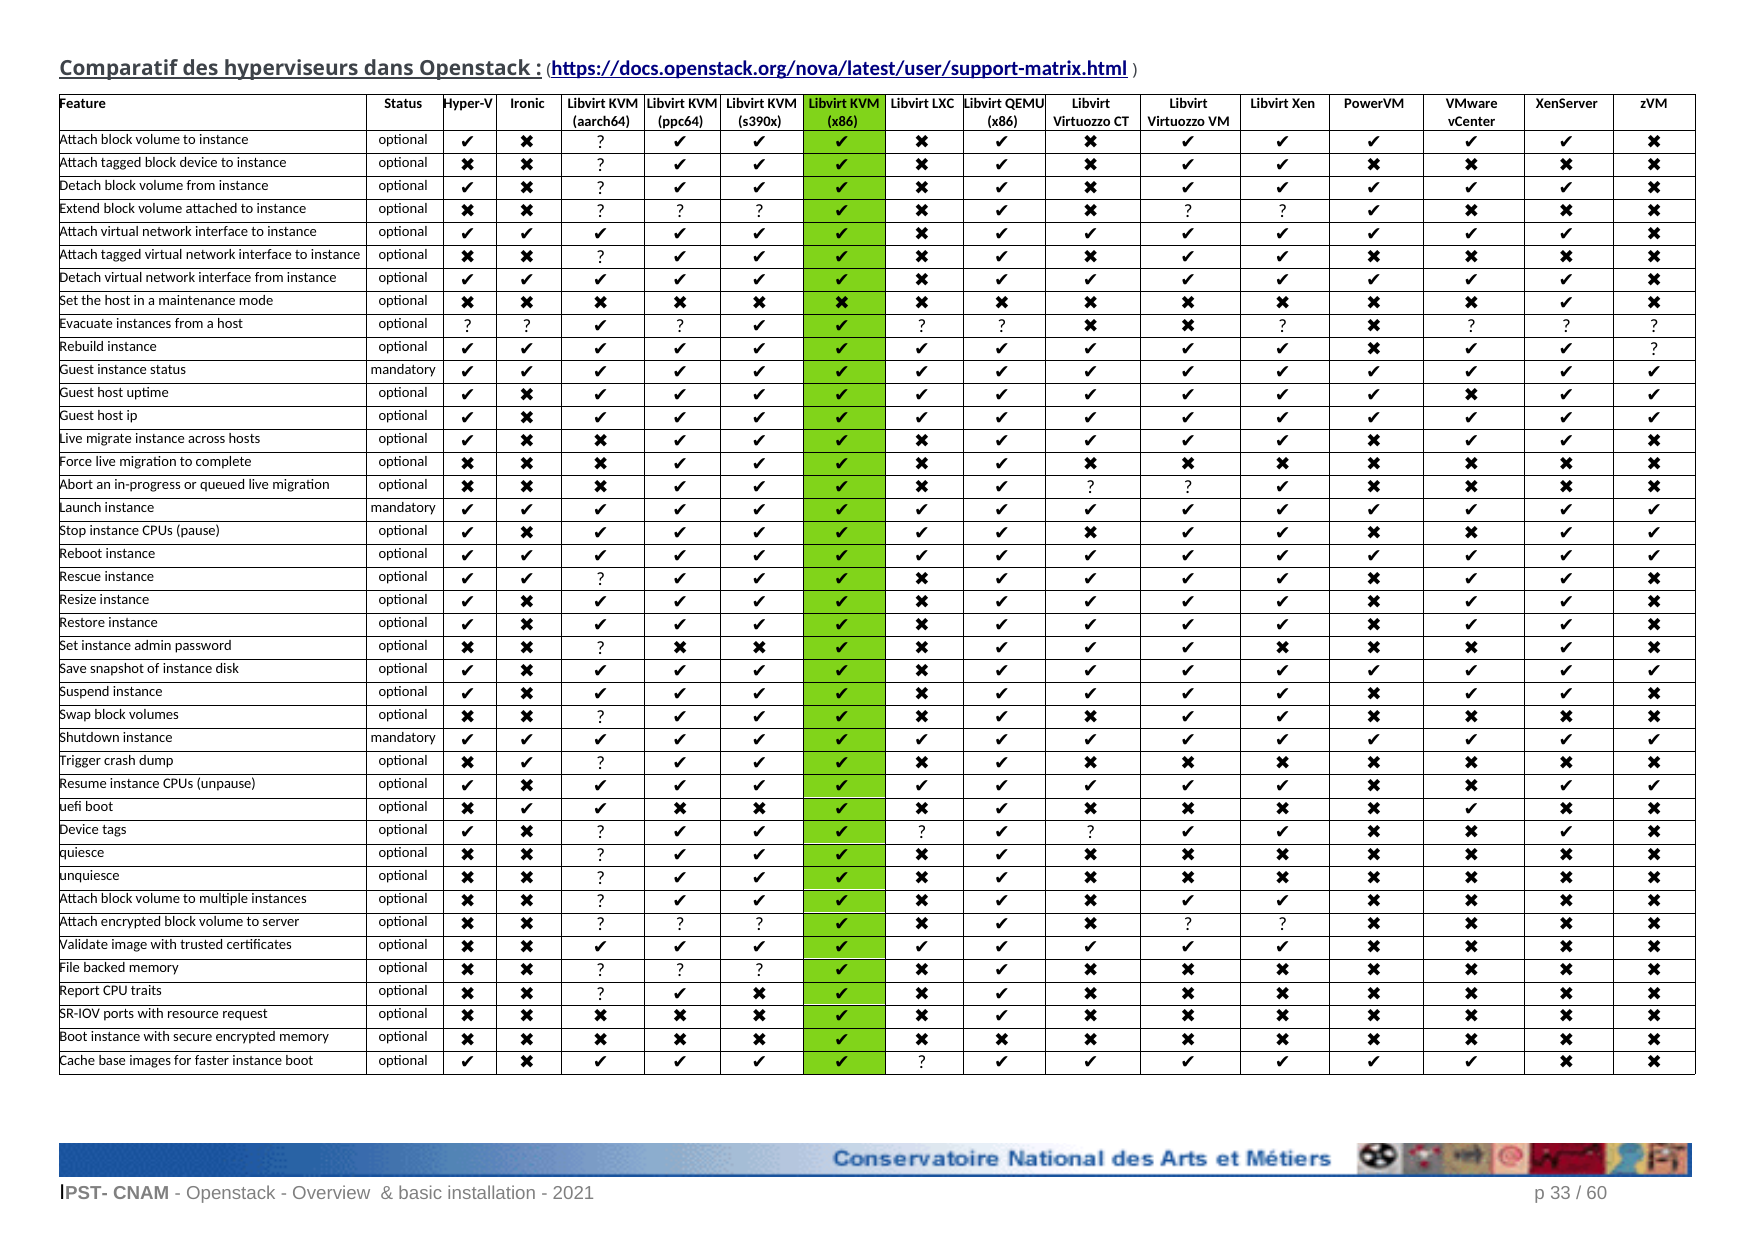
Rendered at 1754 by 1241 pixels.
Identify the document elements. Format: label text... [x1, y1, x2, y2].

table_cell ✔ [721, 752, 803, 774]
table_cell ✔ [1424, 591, 1524, 613]
table_cell ✖ [444, 453, 496, 475]
table_cell ✔ [1424, 799, 1524, 820]
table_cell ✔ [721, 361, 803, 383]
table_cell ✔ [1525, 568, 1613, 590]
table_cell ✖ [886, 867, 963, 889]
table_cell ✖ [1525, 246, 1613, 268]
table_cell ✔ [1141, 338, 1240, 360]
table_cell optional [367, 315, 443, 337]
table_cell ✖ [886, 154, 963, 176]
table_cell ✔ [444, 384, 496, 406]
table_cell ✔ [804, 799, 885, 820]
table_cell ✔ [804, 338, 885, 360]
table_cell ✔ [645, 845, 720, 866]
table_cell ✖ [1424, 292, 1524, 314]
table_cell Validate image with trusted certificates [60, 937, 366, 958]
table_cell ✔ [1525, 131, 1613, 153]
table_cell ✔ [804, 706, 885, 728]
table_cell ✖ [1141, 1029, 1240, 1051]
table_cell ✖ [497, 430, 561, 452]
table_cell ✔ [645, 591, 720, 613]
table_cell ✖ [1330, 983, 1423, 1004]
table_cell ✔ [964, 269, 1045, 291]
table_cell Rescue instance [60, 568, 366, 590]
table_cell ✖ [562, 476, 644, 498]
table_cell Attach tagged virtual network interface to instance [60, 246, 366, 268]
table_cell ✖ [886, 845, 963, 866]
table_cell ✔ [964, 246, 1045, 268]
table_cell ✔ [1241, 154, 1329, 176]
table_cell ✖ [1614, 292, 1695, 314]
table_cell ✖ [1330, 292, 1423, 314]
table_cell ✔ [721, 407, 803, 429]
table_cell ✖ [497, 407, 561, 429]
table_cell ✖ [1046, 200, 1140, 222]
table_cell ✖ [1525, 937, 1613, 958]
table_cell ✔ [1141, 614, 1240, 636]
table_cell ✖ [1525, 706, 1613, 728]
table_cell ? [1046, 821, 1140, 843]
table_cell ? [1241, 315, 1329, 337]
table_cell ✔ [645, 338, 720, 360]
table_cell ✔ [645, 361, 720, 383]
table_cell ✖ [1330, 891, 1423, 912]
table_cell ✔ [1525, 591, 1613, 613]
table_cell ✔ [645, 476, 720, 498]
table_cell ? [562, 821, 644, 843]
table_cell ? [1141, 476, 1240, 498]
table_cell ✖ [886, 752, 963, 774]
table_cell ✖ [886, 430, 963, 452]
table_cell ✔ [562, 591, 644, 613]
table_cell optional [367, 384, 443, 406]
table_cell ✔ [645, 269, 720, 291]
table_cell ✔ [964, 614, 1045, 636]
table_cell ✖ [497, 775, 561, 797]
table_cell ✔ [497, 752, 561, 774]
table_cell ✔ [964, 1052, 1045, 1074]
table_cell ✔ [645, 522, 720, 544]
table_cell ✔ [1330, 545, 1423, 567]
table_cell ✖ [1330, 476, 1423, 498]
table_cell ? [721, 960, 803, 982]
table_cell ✔ [1141, 545, 1240, 567]
table_cell ✔ [1141, 637, 1240, 659]
table_cell ✖ [1614, 891, 1695, 912]
table_cell ✔ [804, 407, 885, 429]
table_cell ✖ [1614, 706, 1695, 728]
table_cell quiesce [60, 845, 366, 866]
table_cell ✔ [1141, 246, 1240, 268]
table_cell ✔ [1424, 269, 1524, 291]
table_cell ✔ [964, 660, 1045, 682]
table_cell ✔ [1525, 545, 1613, 567]
table_cell ✖ [721, 799, 803, 820]
table_cell ✔ [964, 361, 1045, 383]
table_cell ✖ [1525, 1029, 1613, 1051]
table_cell ✔ [645, 384, 720, 406]
table_cell ? [562, 246, 644, 268]
table_cell ✔ [721, 1052, 803, 1074]
table_cell ✔ [721, 706, 803, 728]
table_cell ✖ [1424, 867, 1524, 889]
table_cell ✖ [886, 960, 963, 982]
table_cell ✖ [1046, 292, 1140, 314]
table_cell ✔ [444, 729, 496, 751]
table_cell ✔ [1141, 361, 1240, 383]
table_cell ✖ [1330, 246, 1423, 268]
table_cell Boot instance with secure encrypted memory [60, 1029, 366, 1051]
table_cell ✔ [964, 476, 1045, 498]
table_cell ✔ [562, 937, 644, 958]
table_cell ✔ [964, 799, 1045, 820]
table_cell ✖ [1330, 867, 1423, 889]
table_cell ✔ [1046, 384, 1140, 406]
table_cell ? [1525, 315, 1613, 337]
table_cell ✔ [1424, 660, 1524, 682]
table_cell ✔ [1330, 729, 1423, 751]
table_cell ✖ [444, 637, 496, 659]
table_cell ✔ [645, 867, 720, 889]
table_cell ✖ [886, 660, 963, 682]
table_cell Save snapshot of instance disk [60, 660, 366, 682]
table_cell ✖ [1525, 154, 1613, 176]
table_cell optional [367, 1029, 443, 1051]
table_cell Detach block volume from instance [60, 177, 366, 199]
table_cell ? [1141, 914, 1240, 936]
table_cell ✔ [1241, 430, 1329, 452]
table_cell ✖ [1141, 960, 1240, 982]
table_cell ✔ [645, 223, 720, 245]
table_cell ✖ [1241, 799, 1329, 820]
table_cell ✔ [1141, 706, 1240, 728]
table_cell ✖ [886, 131, 963, 153]
table_cell ✖ [1525, 891, 1613, 912]
table_cell ✔ [804, 1029, 885, 1051]
table_header Libvirt KVM (s390x) [721, 95, 803, 130]
table_cell ✔ [444, 568, 496, 590]
table_cell ✖ [1330, 937, 1423, 958]
table_cell ✔ [1141, 177, 1240, 199]
table_cell optional [367, 591, 443, 613]
table_cell ✔ [721, 545, 803, 567]
table_cell ✖ [444, 1029, 496, 1051]
table_cell Attach tagged block device to instance [60, 154, 366, 176]
table_cell ? [886, 821, 963, 843]
table_cell ✔ [886, 775, 963, 797]
table_cell ✔ [645, 154, 720, 176]
table_cell Guest host uptime [60, 384, 366, 406]
table_cell ✔ [444, 338, 496, 360]
table_cell ✔ [1241, 568, 1329, 590]
table_cell ✖ [1330, 315, 1423, 337]
table_cell ✔ [1046, 660, 1140, 682]
table_cell ✔ [721, 891, 803, 912]
table_cell ✔ [721, 154, 803, 176]
table_cell ✔ [497, 338, 561, 360]
table_cell ✔ [1525, 223, 1613, 245]
table_cell ✔ [562, 799, 644, 820]
table_cell ✔ [444, 545, 496, 567]
table_cell ✖ [886, 292, 963, 314]
table_cell ? [886, 315, 963, 337]
table_cell ✖ [1614, 1006, 1695, 1028]
table_cell optional [367, 407, 443, 429]
table_cell ✔ [721, 177, 803, 199]
table_cell ✔ [721, 499, 803, 521]
table_cell ✔ [964, 960, 1045, 982]
table_cell ✔ [1525, 338, 1613, 360]
table_cell ✖ [1141, 983, 1240, 1004]
table_cell ✔ [964, 683, 1045, 705]
table_cell ✔ [1241, 706, 1329, 728]
table_cell ✔ [645, 729, 720, 751]
table_cell ✔ [804, 384, 885, 406]
table_cell ✔ [1614, 522, 1695, 544]
table_cell Trigger crash dump [60, 752, 366, 774]
table_cell ✖ [497, 522, 561, 544]
table_cell optional [367, 430, 443, 452]
table_header Libvirt KVM (aarch64) [562, 95, 644, 130]
table_cell ✖ [1614, 1052, 1695, 1074]
table_cell ✔ [444, 407, 496, 429]
table_cell ✔ [562, 683, 644, 705]
table_cell ✖ [497, 177, 561, 199]
table_cell ✖ [1330, 1006, 1423, 1028]
table_cell Restore instance [60, 614, 366, 636]
table_cell ✔ [964, 891, 1045, 912]
table_header Libvirt Virtuozzo CT [1046, 95, 1140, 130]
table_cell ✖ [1046, 315, 1140, 337]
table_cell ✖ [444, 200, 496, 222]
table_cell ✔ [645, 453, 720, 475]
table_cell ? [562, 177, 644, 199]
table_cell ✖ [497, 476, 561, 498]
table_cell ✖ [1424, 246, 1524, 268]
table_cell ✔ [804, 1006, 885, 1028]
table_cell ✔ [804, 683, 885, 705]
table_cell ✔ [721, 430, 803, 452]
table_cell ✖ [444, 292, 496, 314]
table_cell ✔ [444, 1052, 496, 1074]
table_cell ✔ [1525, 177, 1613, 199]
table_cell ✔ [645, 568, 720, 590]
table_cell ✔ [886, 361, 963, 383]
table_header PowerVM [1330, 95, 1423, 130]
table_cell optional [367, 223, 443, 245]
table_cell optional [367, 775, 443, 797]
table_cell ✔ [562, 338, 644, 360]
table_cell ✔ [1141, 821, 1240, 843]
table_cell ✔ [562, 223, 644, 245]
table_cell ✔ [721, 223, 803, 245]
table_cell optional [367, 269, 443, 291]
table_cell Abort an in-progress or queued live migration [60, 476, 366, 498]
table_cell ✖ [886, 983, 963, 1004]
table_cell ✔ [964, 407, 1045, 429]
table_header zVM [1614, 95, 1695, 130]
table_cell ✔ [497, 269, 561, 291]
table_cell ✔ [1046, 729, 1140, 751]
table_cell ✔ [1525, 775, 1613, 797]
table_cell ✔ [1241, 269, 1329, 291]
table_cell ✖ [1141, 1006, 1240, 1028]
table_cell ✔ [645, 177, 720, 199]
table_cell ✔ [964, 591, 1045, 613]
table_cell ✖ [1424, 752, 1524, 774]
table_cell ✔ [1614, 545, 1695, 567]
table_cell ✔ [1141, 430, 1240, 452]
table_cell optional [367, 983, 443, 1004]
table_cell ✖ [1614, 131, 1695, 153]
table_cell ✔ [804, 983, 885, 1004]
table_cell ✔ [1046, 361, 1140, 383]
table_cell ? [721, 914, 803, 936]
table_cell ✔ [1046, 775, 1140, 797]
table_cell ✔ [721, 867, 803, 889]
table_cell ✔ [721, 729, 803, 751]
table_cell ✖ [497, 960, 561, 982]
table_cell optional [367, 338, 443, 360]
table_cell optional [367, 960, 443, 982]
table_cell ✖ [497, 131, 561, 153]
table_cell ✔ [1525, 660, 1613, 682]
table_cell ✔ [721, 845, 803, 866]
table_cell Device tags [60, 821, 366, 843]
table_header Libvirt LXC [886, 95, 963, 130]
table_cell optional [367, 799, 443, 820]
table_cell ✔ [1330, 131, 1423, 153]
table_cell ✖ [1525, 476, 1613, 498]
table_cell ? [964, 315, 1045, 337]
table_cell ✖ [562, 1029, 644, 1051]
table_cell ✖ [497, 200, 561, 222]
table_cell ✔ [1330, 200, 1423, 222]
table_cell ✖ [1614, 683, 1695, 705]
table_cell ✔ [1424, 729, 1524, 751]
table_cell ✖ [1525, 200, 1613, 222]
table_cell ✔ [964, 914, 1045, 936]
table_cell ✖ [1424, 1029, 1524, 1051]
table_cell ✔ [721, 131, 803, 153]
table_cell ✖ [721, 1029, 803, 1051]
table_cell ✖ [721, 983, 803, 1004]
table_cell ✔ [562, 1052, 644, 1074]
table_cell ✖ [1330, 522, 1423, 544]
table_cell ✖ [1330, 706, 1423, 728]
table_cell ✔ [721, 246, 803, 268]
table_cell ✔ [645, 545, 720, 567]
table_cell ✔ [1046, 338, 1140, 360]
table_cell ✔ [804, 200, 885, 222]
table_cell ✖ [1614, 177, 1695, 199]
table_cell ✖ [1424, 384, 1524, 406]
table_cell ✔ [1241, 177, 1329, 199]
table_cell ✖ [1424, 453, 1524, 475]
table_cell ✔ [562, 729, 644, 751]
table_cell ? [645, 914, 720, 936]
table_cell ✖ [1330, 154, 1423, 176]
table_cell ✖ [1424, 775, 1524, 797]
table_cell ✖ [444, 476, 496, 498]
table_cell ✔ [804, 867, 885, 889]
table_cell ✔ [804, 914, 885, 936]
table_cell ✖ [497, 683, 561, 705]
table_cell ? [562, 914, 644, 936]
table_cell ✖ [964, 1029, 1045, 1051]
table_cell ✔ [444, 614, 496, 636]
table_cell ✔ [804, 845, 885, 866]
table_cell ✔ [804, 177, 885, 199]
table_cell optional [367, 867, 443, 889]
table_cell Swap block volumes [60, 706, 366, 728]
table_cell ? [562, 200, 644, 222]
table_cell ✖ [1525, 867, 1613, 889]
table_cell ✖ [1525, 453, 1613, 475]
table_cell uefi boot [60, 799, 366, 820]
table_cell ✖ [1241, 867, 1329, 889]
table_cell ✔ [562, 522, 644, 544]
table_cell ✔ [1241, 522, 1329, 544]
table_cell ? [562, 867, 644, 889]
table_cell optional [367, 1006, 443, 1028]
table_cell ✖ [886, 591, 963, 613]
table_cell Force live migration to complete [60, 453, 366, 475]
table_cell ✔ [1241, 246, 1329, 268]
table_cell ✔ [886, 729, 963, 751]
table_cell ✔ [1330, 660, 1423, 682]
table_cell ? [721, 200, 803, 222]
table_cell ✖ [1525, 1006, 1613, 1028]
table_cell optional [367, 614, 443, 636]
table_cell ✖ [1525, 960, 1613, 982]
table_cell ✔ [645, 891, 720, 912]
table_cell ✖ [1330, 614, 1423, 636]
table_cell optional [367, 200, 443, 222]
table_cell ✔ [1525, 407, 1613, 429]
table_cell ✖ [497, 246, 561, 268]
table_cell Attach encrypted block volume to server [60, 914, 366, 936]
table_cell ✖ [1424, 1006, 1524, 1028]
table_cell ✖ [444, 960, 496, 982]
table_cell ✔ [1141, 407, 1240, 429]
table_cell ✖ [497, 1052, 561, 1074]
table_cell ✔ [804, 131, 885, 153]
table_cell Live migrate instance across hosts [60, 430, 366, 452]
table_cell ✔ [804, 729, 885, 751]
table_cell ✔ [886, 545, 963, 567]
table_cell ✖ [886, 177, 963, 199]
table_cell ✖ [1614, 154, 1695, 176]
table_cell ? [645, 200, 720, 222]
table_cell ? [1141, 200, 1240, 222]
table_cell ✔ [562, 614, 644, 636]
table_cell ✔ [562, 660, 644, 682]
table_cell Attach block volume to multiple instances [60, 891, 366, 912]
table_cell mandatory [367, 361, 443, 383]
table_cell ✖ [1614, 983, 1695, 1004]
table_cell ✖ [886, 453, 963, 475]
table_cell ✖ [1330, 960, 1423, 982]
table_cell ✖ [1141, 867, 1240, 889]
table_cell ✖ [444, 799, 496, 820]
table_cell ? [1614, 315, 1695, 337]
table_cell ✔ [964, 154, 1045, 176]
table_cell ✖ [444, 891, 496, 912]
table_cell ? [562, 131, 644, 153]
table_cell ✔ [721, 614, 803, 636]
table_cell ✔ [1241, 614, 1329, 636]
table_cell ✖ [1241, 1029, 1329, 1051]
table_cell ✔ [964, 430, 1045, 452]
table_cell Suspend instance [60, 683, 366, 705]
table_cell ✔ [964, 200, 1045, 222]
table_cell ✔ [1424, 177, 1524, 199]
table_cell optional [367, 292, 443, 314]
table_cell ✔ [964, 706, 1045, 728]
table_cell Report CPU traits [60, 983, 366, 1004]
table_cell ✖ [1330, 591, 1423, 613]
table_cell ✖ [1330, 568, 1423, 590]
table_cell Rebuild instance [60, 338, 366, 360]
table_cell ✖ [1046, 131, 1140, 153]
table_cell ✔ [1525, 522, 1613, 544]
table_cell ✔ [886, 407, 963, 429]
table_cell Detach virtual network interface from instance [60, 269, 366, 291]
table_cell ✖ [562, 292, 644, 314]
table_cell ✔ [1241, 223, 1329, 245]
table_cell ✔ [721, 269, 803, 291]
table_cell optional [367, 154, 443, 176]
table_cell ✖ [497, 821, 561, 843]
table_header Libvirt KVM (x86) [804, 95, 885, 130]
table_cell ✔ [721, 568, 803, 590]
table_cell ✔ [721, 821, 803, 843]
table_cell ✖ [444, 914, 496, 936]
table_cell ✔ [804, 223, 885, 245]
table_cell ✖ [1241, 453, 1329, 475]
table_cell ✖ [497, 292, 561, 314]
table_cell ✖ [1046, 522, 1140, 544]
table_cell Shutdown instance [60, 729, 366, 751]
table_cell optional [367, 476, 443, 498]
table_cell ✔ [562, 315, 644, 337]
table_header Hyper-V [444, 95, 496, 130]
table_cell ✖ [1330, 338, 1423, 360]
table_cell ✔ [1241, 384, 1329, 406]
table_cell ✖ [1141, 752, 1240, 774]
table_cell ✔ [964, 384, 1045, 406]
table_cell unquiesce [60, 867, 366, 889]
table_cell ✖ [1424, 154, 1524, 176]
table_cell ✔ [1141, 1052, 1240, 1074]
table_cell ✖ [645, 292, 720, 314]
table_cell ✖ [1330, 775, 1423, 797]
table_cell ✖ [1614, 937, 1695, 958]
table_cell ✔ [721, 683, 803, 705]
table_cell ✔ [721, 591, 803, 613]
table_cell ✔ [1046, 1052, 1140, 1074]
table_cell ✔ [1141, 683, 1240, 705]
table_cell optional [367, 821, 443, 843]
table_cell ✖ [886, 637, 963, 659]
table_cell ✔ [721, 660, 803, 682]
table_cell ✖ [721, 637, 803, 659]
table_cell ✔ [562, 775, 644, 797]
table_cell ✔ [804, 568, 885, 590]
table_cell ✔ [444, 430, 496, 452]
table_cell ✔ [964, 845, 1045, 866]
table_cell ✖ [497, 1006, 561, 1028]
table_cell ✖ [1424, 845, 1524, 866]
table_cell ✖ [1330, 430, 1423, 452]
table_cell ✔ [562, 545, 644, 567]
text Comparatif des hyperviseurs dans Openstack : (https://docs.openstack.org/nova/latest/user/support-matrix.html ) [59, 53, 1695, 82]
table_cell ✔ [497, 729, 561, 751]
table_cell ✖ [1525, 845, 1613, 866]
table_cell ✔ [1424, 683, 1524, 705]
table_cell ✖ [1424, 914, 1524, 936]
table_cell Stop instance CPUs (pause) [60, 522, 366, 544]
table_cell ✖ [1241, 845, 1329, 866]
table_cell ✔ [1525, 384, 1613, 406]
table_cell ✖ [1046, 845, 1140, 866]
table_cell ✔ [1046, 591, 1140, 613]
table_cell ✔ [1330, 499, 1423, 521]
table_cell optional [367, 568, 443, 590]
table_cell ✔ [1046, 499, 1140, 521]
table_cell ✔ [721, 384, 803, 406]
table_cell Resize instance [60, 591, 366, 613]
table_cell ✖ [1614, 637, 1695, 659]
table_cell ✔ [1241, 499, 1329, 521]
table_cell ✔ [1141, 591, 1240, 613]
table_header XenServer [1525, 95, 1613, 130]
table_cell ✖ [886, 891, 963, 912]
table_cell ✔ [964, 338, 1045, 360]
table_cell ✔ [1330, 177, 1423, 199]
table_cell ✔ [1241, 591, 1329, 613]
table_cell ✔ [964, 637, 1045, 659]
table_cell ✔ [1046, 937, 1140, 958]
table_cell ✖ [886, 914, 963, 936]
table_cell ✖ [497, 614, 561, 636]
table_cell ✔ [1241, 545, 1329, 567]
table_cell optional [367, 914, 443, 936]
table_cell ✖ [1141, 292, 1240, 314]
table_cell ? [1424, 315, 1524, 337]
table_cell ✔ [804, 960, 885, 982]
table_cell optional [367, 660, 443, 682]
table_cell ✔ [1141, 775, 1240, 797]
table_cell ✖ [886, 200, 963, 222]
table_cell ✔ [886, 499, 963, 521]
table_cell ✔ [444, 177, 496, 199]
table_cell ✔ [964, 729, 1045, 751]
table_cell ✖ [1241, 637, 1329, 659]
table_cell ✔ [645, 706, 720, 728]
table_cell ✖ [1141, 799, 1240, 820]
table_cell ✖ [886, 246, 963, 268]
table_cell ✖ [1046, 752, 1140, 774]
table_cell ✔ [1424, 568, 1524, 590]
table_cell optional [367, 752, 443, 774]
table_cell ✔ [1525, 430, 1613, 452]
table_cell ? [1241, 914, 1329, 936]
table_cell ✔ [1424, 338, 1524, 360]
table_cell ✖ [444, 867, 496, 889]
table_cell ✖ [497, 914, 561, 936]
table_cell ✖ [497, 937, 561, 958]
table_cell ✖ [444, 845, 496, 866]
table_cell ✔ [804, 775, 885, 797]
table_cell ✖ [1614, 200, 1695, 222]
table_cell ✔ [1241, 1052, 1329, 1074]
table_cell File backed memory [60, 960, 366, 982]
table_cell ✖ [562, 430, 644, 452]
table_cell ✔ [1330, 1052, 1423, 1074]
table_cell ✔ [1046, 683, 1140, 705]
table_cell optional [367, 683, 443, 705]
table_cell ✔ [645, 407, 720, 429]
table_cell ✔ [1141, 660, 1240, 682]
table_cell ✔ [1141, 269, 1240, 291]
table_cell ✔ [1614, 407, 1695, 429]
table_cell ✖ [1614, 821, 1695, 843]
table_cell ✔ [1330, 269, 1423, 291]
table_cell ✖ [1614, 430, 1695, 452]
table_cell ✖ [1614, 476, 1695, 498]
table_cell ✔ [964, 937, 1045, 958]
table_cell Attach block volume to instance [60, 131, 366, 153]
table_cell ✔ [562, 407, 644, 429]
table_cell ✖ [1330, 453, 1423, 475]
table_cell ✔ [886, 338, 963, 360]
table_cell ✔ [645, 131, 720, 153]
table_header Libvirt Xen [1241, 95, 1329, 130]
table_cell ✔ [804, 891, 885, 912]
table_cell ✔ [1330, 407, 1423, 429]
table_cell Set the host in a maintenance mode [60, 292, 366, 314]
table_cell ✔ [645, 1052, 720, 1074]
table_cell ✖ [886, 568, 963, 590]
table_cell ✖ [1424, 200, 1524, 222]
table_cell ✔ [804, 246, 885, 268]
table_cell optional [367, 522, 443, 544]
table_cell ✔ [1141, 154, 1240, 176]
table_cell ✖ [721, 292, 803, 314]
table_cell ✖ [497, 983, 561, 1004]
table_cell ✔ [1141, 384, 1240, 406]
table_cell ✖ [886, 799, 963, 820]
table_cell ✔ [562, 384, 644, 406]
table_cell ? [562, 960, 644, 982]
table_cell ✔ [1241, 775, 1329, 797]
table_cell ✖ [721, 1006, 803, 1028]
table_cell ✖ [1614, 453, 1695, 475]
table_cell ✔ [1241, 729, 1329, 751]
table_cell ✖ [444, 983, 496, 1004]
table_cell ✔ [1241, 660, 1329, 682]
table_cell ✔ [444, 522, 496, 544]
table_cell Launch instance [60, 499, 366, 521]
table_cell ✖ [1046, 1006, 1140, 1028]
table_cell ✖ [886, 269, 963, 291]
table_cell ✖ [1141, 845, 1240, 866]
table_cell ✔ [645, 775, 720, 797]
table_cell optional [367, 131, 443, 153]
table_cell ✔ [1141, 937, 1240, 958]
table_cell ✔ [562, 361, 644, 383]
table_cell ✔ [1046, 407, 1140, 429]
table_cell ✔ [1241, 361, 1329, 383]
table_cell ✖ [1241, 960, 1329, 982]
table_cell ✔ [444, 131, 496, 153]
table_header Feature [60, 95, 366, 130]
table_cell ✔ [804, 361, 885, 383]
table_cell ✖ [1424, 960, 1524, 982]
table_cell ✔ [1424, 499, 1524, 521]
table_cell ✔ [1424, 361, 1524, 383]
table_cell ✔ [1525, 292, 1613, 314]
table_cell ✖ [1424, 522, 1524, 544]
table_cell ✔ [444, 660, 496, 682]
table_cell ✔ [1241, 476, 1329, 498]
table_cell SR-IOV ports with resource request [60, 1006, 366, 1028]
table_cell ✔ [1046, 269, 1140, 291]
table_cell ✔ [1046, 430, 1140, 452]
table_cell ✔ [1424, 223, 1524, 245]
table_cell ✔ [964, 867, 1045, 889]
table_cell ✔ [1241, 338, 1329, 360]
table_cell Reboot instance [60, 545, 366, 567]
table_cell ✔ [964, 453, 1045, 475]
table_cell ✔ [1046, 568, 1140, 590]
table_cell ✔ [721, 453, 803, 475]
table_cell ✔ [1525, 637, 1613, 659]
table_cell ✔ [444, 361, 496, 383]
table_cell ✔ [1424, 407, 1524, 429]
table_cell ✖ [1046, 246, 1140, 268]
table_cell ✖ [1330, 637, 1423, 659]
table_cell ✔ [1241, 683, 1329, 705]
table_cell ✔ [1046, 614, 1140, 636]
table_cell ✖ [1330, 1029, 1423, 1051]
table_cell ✖ [886, 706, 963, 728]
table_cell ✖ [497, 867, 561, 889]
table_cell ✔ [1141, 891, 1240, 912]
table_cell Extend block volume attached to instance [60, 200, 366, 222]
table_cell ✖ [444, 937, 496, 958]
table_cell ✔ [444, 683, 496, 705]
table_cell ✖ [444, 1006, 496, 1028]
table_cell optional [367, 545, 443, 567]
table_cell ✔ [964, 983, 1045, 1004]
table_cell optional [367, 1052, 443, 1074]
table_cell ✔ [804, 637, 885, 659]
table_cell ✖ [1046, 706, 1140, 728]
table_cell ✖ [497, 706, 561, 728]
table_cell ✖ [1525, 1052, 1613, 1074]
table_header Libvirt QEMU (x86) [964, 95, 1045, 130]
table_cell ✔ [964, 568, 1045, 590]
table_cell ✖ [1614, 1029, 1695, 1051]
table_cell ? [562, 706, 644, 728]
table_cell ✖ [497, 845, 561, 866]
table_cell ✖ [497, 1029, 561, 1051]
table_cell ✔ [804, 499, 885, 521]
table_cell Evacuate instances from a host [60, 315, 366, 337]
table_cell ✔ [1141, 223, 1240, 245]
table_cell ✖ [645, 1006, 720, 1028]
table_cell optional [367, 845, 443, 866]
table_cell ✔ [886, 937, 963, 958]
table_cell ? [562, 568, 644, 590]
table_header VMware vCenter [1424, 95, 1524, 130]
table_cell ? [645, 960, 720, 982]
table_cell ✔ [721, 338, 803, 360]
table_cell ✔ [964, 821, 1045, 843]
table_cell ✔ [645, 660, 720, 682]
table_cell ✔ [804, 154, 885, 176]
table_cell ✖ [1046, 1029, 1140, 1051]
table_cell ✔ [1525, 361, 1613, 383]
table_cell ✔ [497, 223, 561, 245]
table_cell ✖ [1046, 453, 1140, 475]
table_cell ✔ [804, 591, 885, 613]
table_cell ✔ [804, 269, 885, 291]
table_cell ✔ [1424, 131, 1524, 153]
table_cell ✖ [886, 223, 963, 245]
table_cell ✔ [444, 775, 496, 797]
table_cell ✔ [1614, 499, 1695, 521]
table_cell ✖ [1424, 821, 1524, 843]
table_cell ✖ [1614, 867, 1695, 889]
table_cell ✔ [1241, 937, 1329, 958]
table_cell Guest host ip [60, 407, 366, 429]
table_cell ✔ [1424, 1052, 1524, 1074]
table_cell ✔ [497, 361, 561, 383]
table_cell ? [497, 315, 561, 337]
table_cell ✖ [444, 246, 496, 268]
table_cell ✔ [1424, 545, 1524, 567]
table_cell ✖ [1614, 960, 1695, 982]
table_cell ✖ [1525, 752, 1613, 774]
table_cell ✖ [497, 660, 561, 682]
table_cell ✔ [1424, 614, 1524, 636]
table_cell ✖ [497, 154, 561, 176]
table_cell ✖ [645, 637, 720, 659]
table_cell ✖ [1330, 914, 1423, 936]
table_cell ✔ [1141, 522, 1240, 544]
table_cell ✖ [1241, 983, 1329, 1004]
table_cell ✖ [1614, 591, 1695, 613]
table_cell ✔ [645, 752, 720, 774]
table_cell Resume instance CPUs (unpause) [60, 775, 366, 797]
table_cell ✔ [497, 568, 561, 590]
table_cell ✔ [1424, 430, 1524, 452]
table_cell ? [1614, 338, 1695, 360]
table_cell ✖ [1424, 637, 1524, 659]
table_cell ✔ [645, 499, 720, 521]
table_cell ? [562, 752, 644, 774]
table_cell ✖ [1614, 752, 1695, 774]
table_cell ? [886, 1052, 963, 1074]
table_cell ✖ [497, 891, 561, 912]
table_cell ✖ [1614, 845, 1695, 866]
table_cell optional [367, 637, 443, 659]
table_cell ✖ [1330, 821, 1423, 843]
table_cell ✖ [1614, 799, 1695, 820]
table_cell optional [367, 706, 443, 728]
table_cell ✔ [886, 522, 963, 544]
table_cell ? [562, 891, 644, 912]
table_cell optional [367, 891, 443, 912]
table_cell ✔ [804, 453, 885, 475]
table_cell ✖ [645, 799, 720, 820]
table_cell ✔ [1330, 223, 1423, 245]
table_cell Attach virtual network interface to instance [60, 223, 366, 245]
table_cell ✖ [1241, 752, 1329, 774]
table_cell optional [367, 177, 443, 199]
table_cell ? [1241, 200, 1329, 222]
table_cell ✖ [886, 1006, 963, 1028]
table_cell ✔ [1614, 729, 1695, 751]
table_cell ✖ [1525, 914, 1613, 936]
table_cell ✖ [804, 292, 885, 314]
table_cell ✔ [721, 476, 803, 498]
table_cell ✔ [497, 799, 561, 820]
table_cell ✔ [1241, 131, 1329, 153]
table_cell ✖ [886, 476, 963, 498]
table_cell ? [562, 983, 644, 1004]
table_cell ✔ [645, 683, 720, 705]
table_cell ✔ [1046, 637, 1140, 659]
table_cell ✔ [444, 269, 496, 291]
table_cell ✔ [645, 430, 720, 452]
table_cell ✔ [1141, 568, 1240, 590]
table_cell ✔ [886, 384, 963, 406]
table_cell ✔ [804, 522, 885, 544]
table_cell ✖ [1046, 891, 1140, 912]
table_cell ✔ [804, 315, 885, 337]
table_cell ✖ [1525, 799, 1613, 820]
table_cell ✔ [804, 821, 885, 843]
table_cell ✔ [1525, 683, 1613, 705]
table_cell ✖ [1424, 476, 1524, 498]
table_cell ✔ [964, 499, 1045, 521]
table_cell ✖ [1330, 752, 1423, 774]
table_cell ✔ [444, 223, 496, 245]
table_cell ✔ [1241, 891, 1329, 912]
table_cell ✔ [1241, 821, 1329, 843]
table_cell ✖ [1614, 614, 1695, 636]
table_cell ✔ [1614, 384, 1695, 406]
table_header Status [367, 95, 443, 130]
table_cell ✖ [1330, 845, 1423, 866]
table_cell ✔ [804, 937, 885, 958]
table_cell ✖ [886, 683, 963, 705]
table_cell ✔ [444, 591, 496, 613]
table_cell ✖ [1046, 799, 1140, 820]
table_cell ✖ [1046, 177, 1140, 199]
table_cell ✔ [721, 315, 803, 337]
table_cell optional [367, 937, 443, 958]
table_cell ✔ [645, 937, 720, 958]
table_cell ✖ [1046, 983, 1140, 1004]
table_cell ✔ [964, 752, 1045, 774]
table_cell ? [562, 637, 644, 659]
table_cell Cache base images for faster instance boot [60, 1052, 366, 1074]
table_cell ✔ [1330, 361, 1423, 383]
table_cell ✖ [497, 453, 561, 475]
table_cell mandatory [367, 499, 443, 521]
table_cell ✔ [444, 499, 496, 521]
table_cell ✔ [964, 177, 1045, 199]
table_cell ✖ [1241, 1006, 1329, 1028]
table_cell ✖ [1424, 706, 1524, 728]
table_cell ✖ [645, 1029, 720, 1051]
table_cell ✖ [964, 292, 1045, 314]
table_cell ✔ [804, 752, 885, 774]
table_cell ✔ [497, 545, 561, 567]
table_cell ✔ [964, 522, 1045, 544]
table_cell ✔ [497, 499, 561, 521]
table_cell ✖ [497, 384, 561, 406]
table_cell ✔ [1046, 223, 1140, 245]
table_cell ✖ [1046, 154, 1140, 176]
table_cell ✖ [886, 614, 963, 636]
table_cell ? [645, 315, 720, 337]
table_cell ✔ [645, 821, 720, 843]
table_cell ✖ [1330, 683, 1423, 705]
table_cell ✔ [804, 1052, 885, 1074]
table_cell ✔ [1241, 407, 1329, 429]
table_cell mandatory [367, 729, 443, 751]
table_cell ✖ [562, 1006, 644, 1028]
table_cell ✖ [1046, 960, 1140, 982]
table_cell ✔ [444, 821, 496, 843]
table_cell ✖ [1424, 891, 1524, 912]
table_cell ✔ [804, 660, 885, 682]
table_cell ✔ [964, 545, 1045, 567]
table_cell ✖ [562, 453, 644, 475]
table_cell ✖ [1141, 453, 1240, 475]
table_cell ✔ [1330, 384, 1423, 406]
table_cell ✔ [1614, 660, 1695, 682]
table_header Ironic [497, 95, 561, 130]
table_cell ✔ [1141, 131, 1240, 153]
table_cell ✔ [804, 430, 885, 452]
table_cell ✖ [1614, 223, 1695, 245]
table_header Libvirt Virtuozzo VM [1141, 95, 1240, 130]
table_cell ? [562, 154, 644, 176]
table_cell ✖ [497, 591, 561, 613]
table_cell ✖ [444, 154, 496, 176]
table_cell ✖ [1614, 568, 1695, 590]
table_cell ✔ [1141, 499, 1240, 521]
table_cell ✔ [1141, 729, 1240, 751]
table_cell ✔ [1525, 821, 1613, 843]
table_header Libvirt KVM (ppc64) [645, 95, 720, 130]
table_cell ✖ [1424, 983, 1524, 1004]
table_cell ✖ [886, 1029, 963, 1051]
table_cell ✔ [1525, 729, 1613, 751]
table_cell ✔ [645, 614, 720, 636]
table_cell ✔ [1614, 361, 1695, 383]
table_cell ✔ [721, 522, 803, 544]
table_cell ✖ [1141, 315, 1240, 337]
table_cell ✖ [1614, 269, 1695, 291]
table_cell ✔ [721, 775, 803, 797]
table_cell optional [367, 246, 443, 268]
table_cell Guest instance status [60, 361, 366, 383]
table_cell ✔ [964, 131, 1045, 153]
table_cell ✔ [964, 775, 1045, 797]
table_cell ✖ [1614, 914, 1695, 936]
table_cell optional [367, 453, 443, 475]
table_cell ? [444, 315, 496, 337]
table_cell ✔ [1614, 775, 1695, 797]
table_cell ✖ [1241, 292, 1329, 314]
table_cell ✔ [804, 545, 885, 567]
table_cell ? [1046, 476, 1140, 498]
table_cell ✔ [1046, 545, 1140, 567]
table_cell ✖ [1614, 246, 1695, 268]
table_cell ✔ [721, 937, 803, 958]
table_cell ✖ [1330, 799, 1423, 820]
table_cell ✔ [562, 269, 644, 291]
table_cell ✖ [1046, 867, 1140, 889]
table_cell ✔ [1525, 614, 1613, 636]
table_cell ✔ [804, 476, 885, 498]
table_cell ✔ [964, 1006, 1045, 1028]
table_cell ✔ [1525, 499, 1613, 521]
table_cell ✔ [645, 246, 720, 268]
table_cell ✔ [1525, 269, 1613, 291]
table_cell ✖ [1046, 914, 1140, 936]
table_cell ✖ [1525, 983, 1613, 1004]
table_cell ✔ [645, 983, 720, 1004]
table_cell Set instance admin password [60, 637, 366, 659]
table_cell ✖ [444, 706, 496, 728]
table_cell ✔ [804, 614, 885, 636]
table_cell ✖ [1424, 937, 1524, 958]
table_cell ✖ [444, 752, 496, 774]
table_cell ✔ [562, 499, 644, 521]
table_cell ? [562, 845, 644, 866]
table_cell ✔ [964, 223, 1045, 245]
table_cell ✖ [497, 637, 561, 659]
